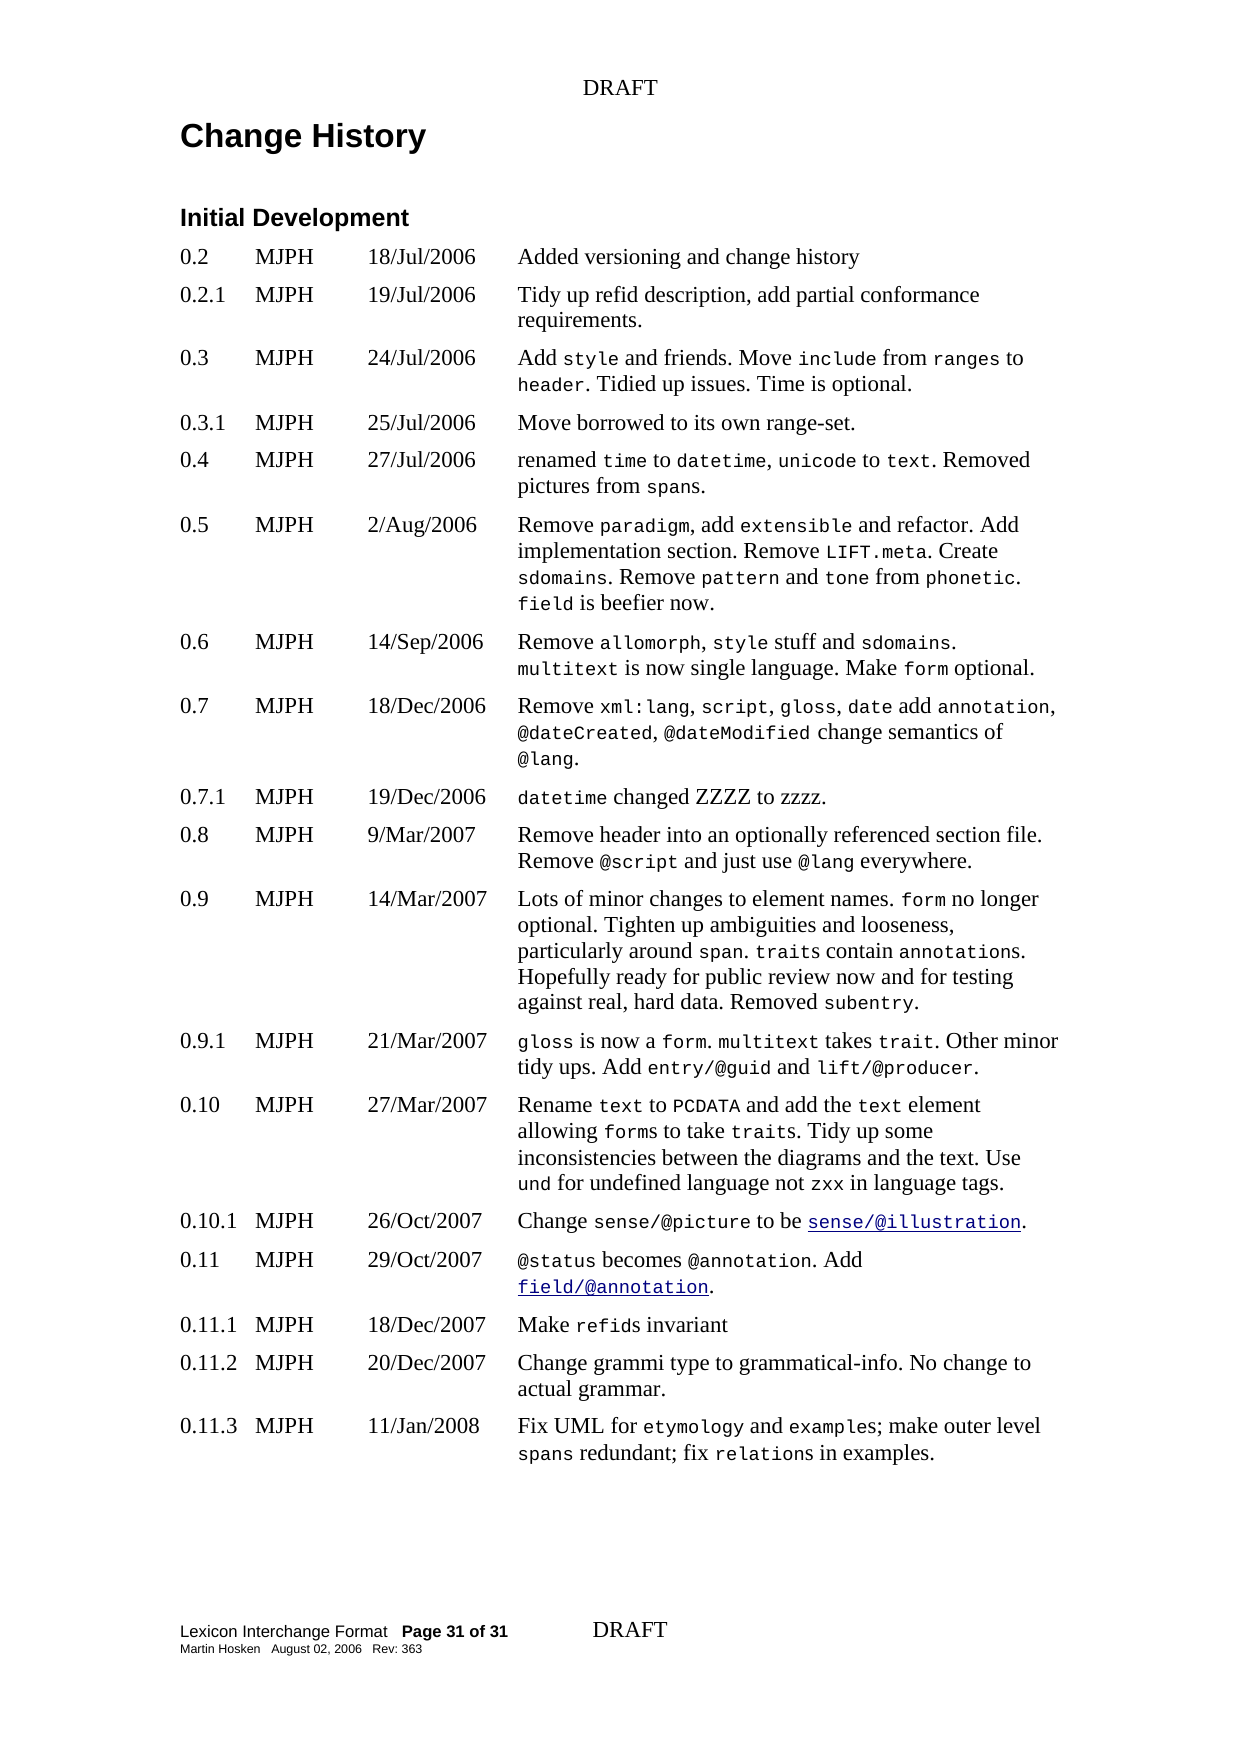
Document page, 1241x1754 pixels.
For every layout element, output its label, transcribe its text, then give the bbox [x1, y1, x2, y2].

text 0.10.1 MJPH 26/Oct/2007 Change sense/@picture to be sense/@illustration. [180, 1208, 1061, 1234]
text 0.11.1 MJPH 18/Dec/2007 Make refids invariant [180, 1312, 1061, 1338]
text 0.11.2 MJPH 20/Dec/2007 Change grammi type to grammatical-info. No change to actual grammar. [180, 1350, 1061, 1401]
text 0.7 MJPH 18/Dec/2006 Remove xml:lang, script, gloss, date add annotation, @dateCreated, @dateModified change semantics of @lang. [180, 693, 1061, 771]
subtitle Change History [180, 117, 1061, 154]
text 0.4 MJPH 27/Jul/2006 renamed time to datetime, unicode to text. Removed pictures from spans. [180, 447, 1061, 499]
text 0.2 MJPH 18/Jul/2006 Added versioning and change history [180, 244, 1061, 269]
text 0.7.1 MJPH 19/Dec/2006 datetime changed ZZZZ to zzzz. [180, 784, 1061, 810]
text 0.5 MJPH 2/Aug/2006 Remove paradigm, add extensible and refactor. Add implementation section. Remove LIFT.meta. Create sdomains. Remove pattern and tone from phonetic. field is beefier now. [180, 512, 1061, 616]
text 0.11.3 MJPH 11/Jan/2008 Fix UML for etymology and examples; make outer level spans redundant; fix relations in examples. [180, 1413, 1061, 1466]
text 0.2.1 MJPH 19/Jul/2006 Tidy up refid description, add partial conformance requirements. [180, 282, 1061, 332]
text 0.9 MJPH 14/Mar/2007 Lots of minor changes to element names. form no longer optional. Tighten up ambiguities and looseness, particularly around span. traits contain annotations. Hopefully ready for public review now and for testing against real, hard data. Removed subentry. [180, 886, 1061, 1015]
text 0.11 MJPH 29/Oct/2007 @status becomes @annotation. Add field/@annotation. [180, 1247, 1061, 1299]
subtitle Initial Development [180, 204, 1061, 232]
text 0.6 MJPH 14/Sep/2006 Remove allomorph, style stuff and sdomains. multitext is now single language. Make form optional. [180, 629, 1061, 681]
text 0.3 MJPH 24/Jul/2006 Add style and friends. Move include from ranges to header. Tidied up issues. Time is optional. [180, 345, 1061, 397]
text 0.10 MJPH 27/Mar/2007 Rename text to PCDATA and add the text element allowing forms to take traits. Tidy up some inconsistencies between the diagrams and the text. Use und for undefined language not zxx in language tags. [180, 1092, 1061, 1196]
text 0.9.1 MJPH 21/Mar/2007 gloss is now a form. multitext takes trait. Other minor tidy ups. Add entry/@guid and lift/@producer. [180, 1028, 1061, 1080]
text 0.3.1 MJPH 25/Jul/2006 Move borrowed to its own range-set. [180, 409, 1061, 435]
text 0.8 MJPH 9/Mar/2007 Remove header into an optionally referenced section file. Remove @script and just use @lang everywhere. [180, 822, 1061, 874]
